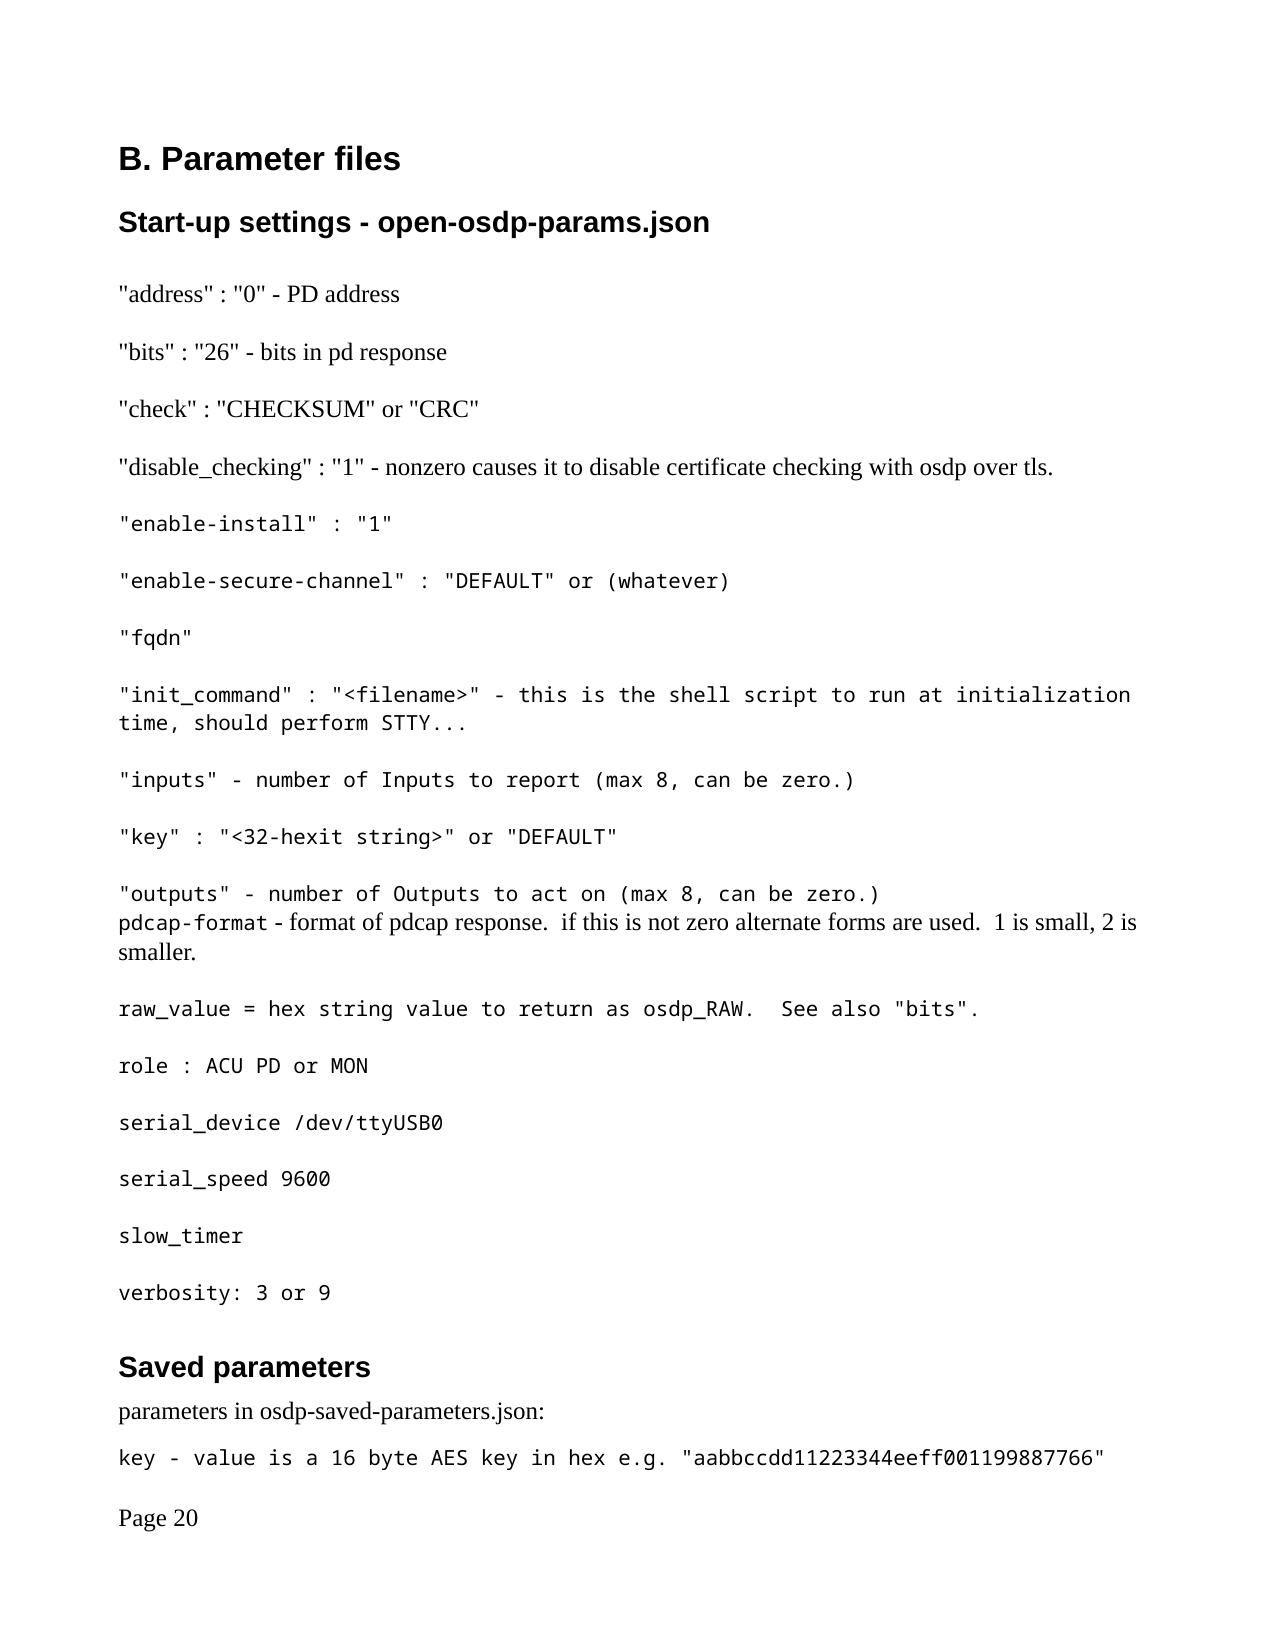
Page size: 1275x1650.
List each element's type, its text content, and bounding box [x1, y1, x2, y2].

text "fqdn" [118, 623, 1157, 651]
text raw_value = hex string value to return as osdp_RAW. See also "bits". [118, 994, 1157, 1022]
text serial_device /dev/ttyUSB0 [118, 1108, 1157, 1136]
text "key" : "<32-hexit string>" or "DEFAULT" [118, 822, 1157, 850]
subtitle Saved parameters [118, 1350, 1157, 1383]
text slow_timer [118, 1221, 1157, 1250]
text "outputs" - number of Outputs to act on (max 8, can be zero.) [118, 879, 1157, 907]
text key - value is a 16 byte AES key in hex e.g. "aabbccdd11223344eeff001199887766" [118, 1443, 1157, 1472]
text "inputs" - number of Inputs to report (max 8, can be zero.) [118, 765, 1157, 793]
subtitle B. Parameter files [118, 139, 1157, 178]
subtitle Start-up settings - open-osdp-params.json [118, 205, 1157, 238]
text "address" : "0" - PD address [118, 279, 1157, 308]
text verbosity: 3 or 9 [118, 1278, 1157, 1307]
text serial_speed 9600 [118, 1164, 1157, 1193]
text "enable-secure-channel" : "DEFAULT" or (whatever) [118, 566, 1157, 594]
text "init_command" : "<filename>" - this is the shell script to run at initialization time, should perform STTY... [118, 680, 1157, 737]
text parameters in osdp-saved-parameters.json: [118, 1396, 1157, 1425]
text role : ACU PD or MON [118, 1051, 1157, 1079]
text "disable_checking" : "1" - nonzero causes it to disable certificate checking with osdp over tls. [118, 452, 1157, 481]
text "bits" : "26" - bits in pd response [118, 337, 1157, 366]
text "enable-install" : "1" [118, 509, 1157, 537]
text pdcap-format - format of pdcap response. if this is not zero alternate forms are used. 1 is small, 2 is smaller. [118, 907, 1157, 965]
text "check" : "CHECKSUM" or "CRC" [118, 394, 1157, 423]
